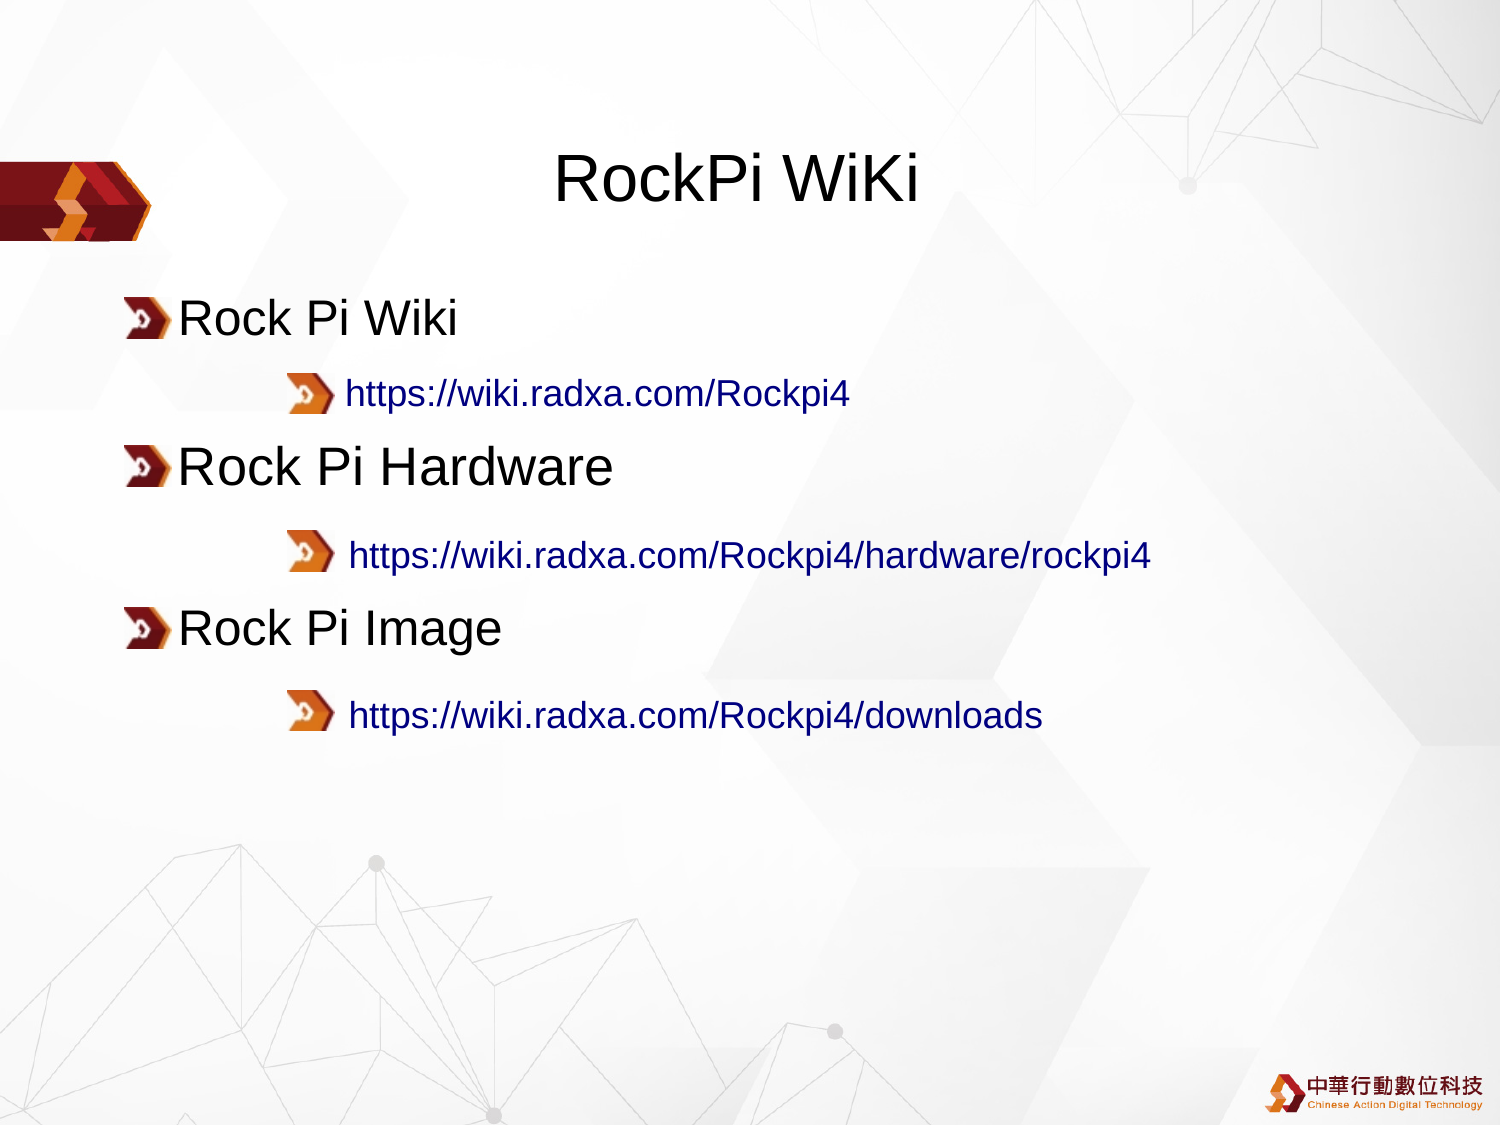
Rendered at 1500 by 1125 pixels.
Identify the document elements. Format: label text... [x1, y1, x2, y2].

title RockPi WiKi [107, 101, 1367, 255]
list Rock Pi Wiki https://wiki.radxa.com/Rockpi4 Rock Pi Hardware https://wiki.radxa.com/Rockpi4/hardware/rockpi4 Rock Pi Image https://wiki.radxa.com/Rockpi4/downloads [107, 290, 1425, 943]
picture [0, 0, 1500, 1125]
